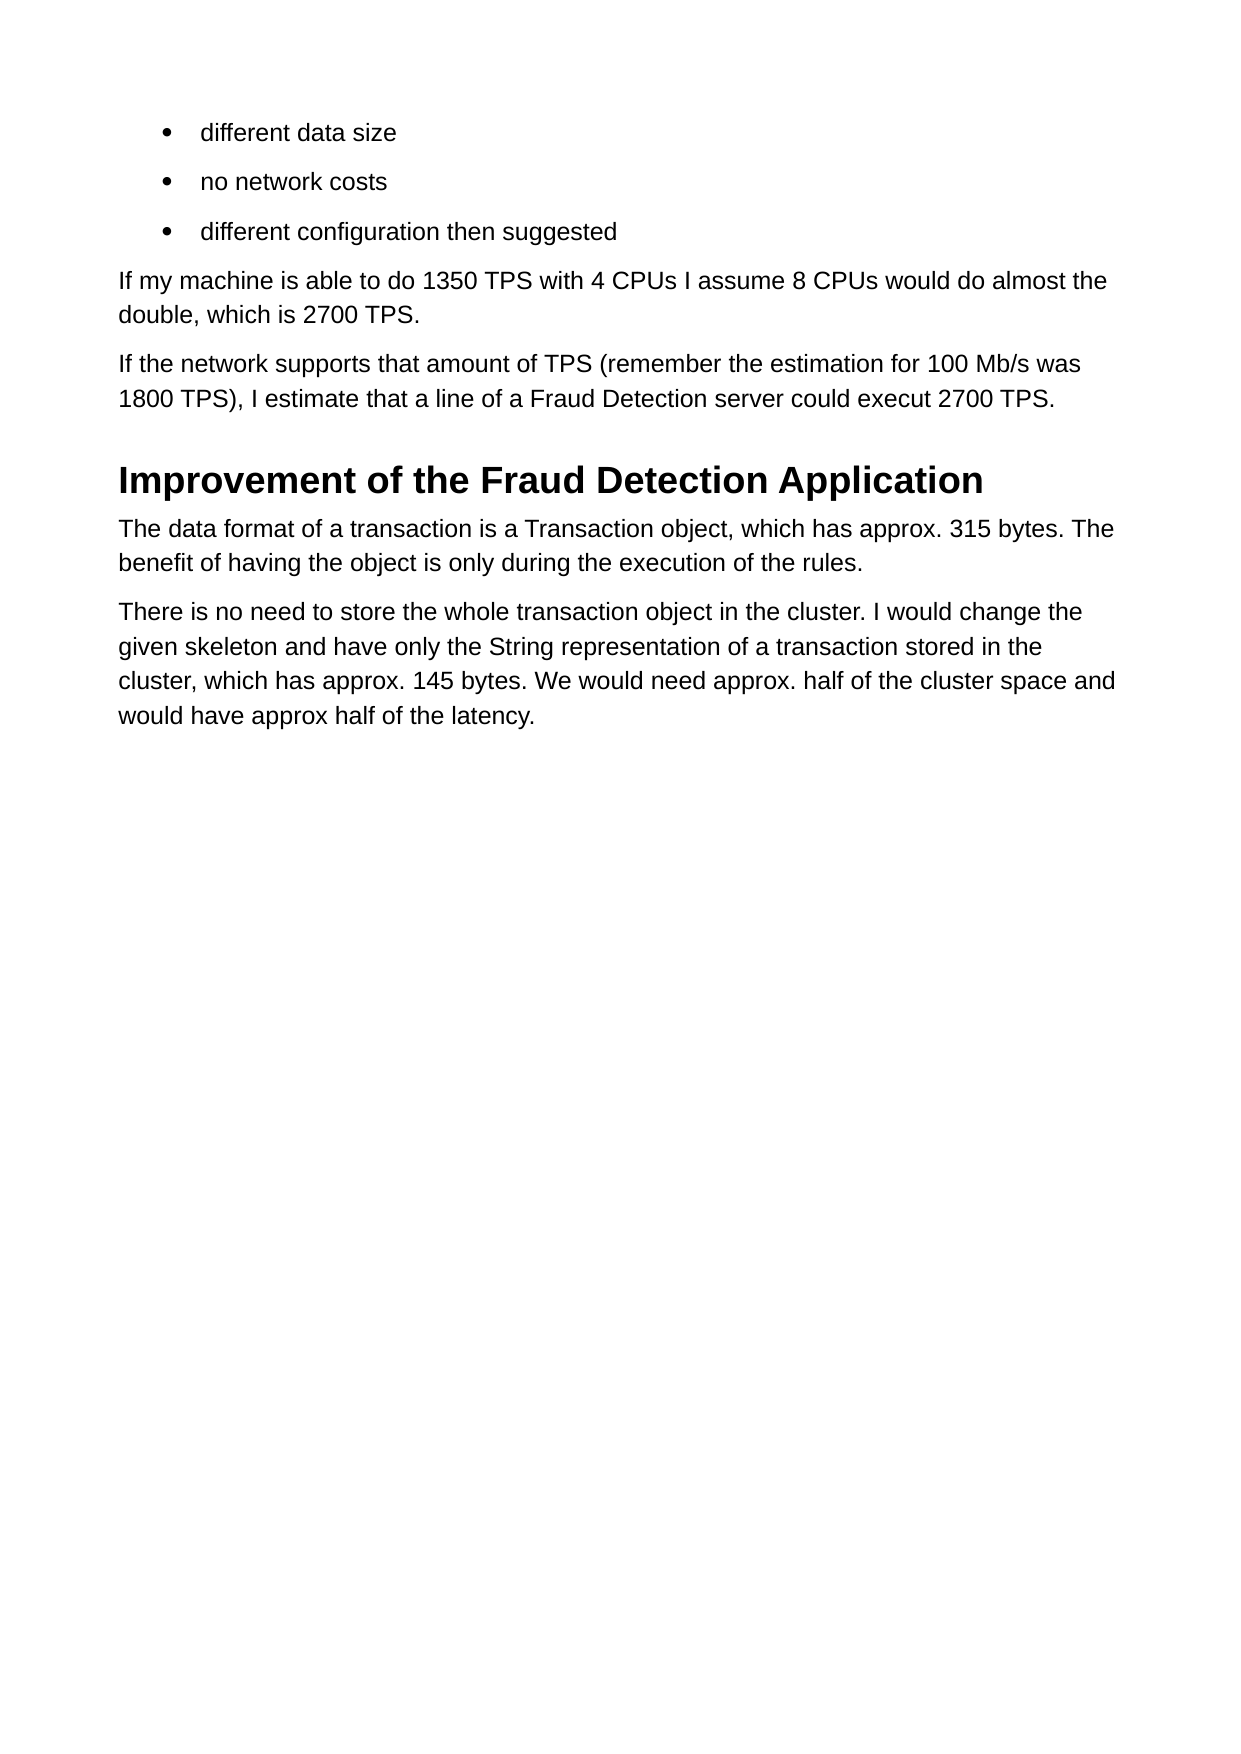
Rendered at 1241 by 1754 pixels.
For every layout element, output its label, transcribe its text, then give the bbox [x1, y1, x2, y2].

text The data format of a transaction is a Transaction object, which has approx. 315 bytes. The benefit of having the object is only during the execution of the rules. [118, 514, 1122, 577]
text If the network supports that amount of TPS (remember the estimation for 100 Mb/s was 1800 TPS), I estimate that a line of a Fraud Detection server could execut 2700 TPS. [118, 349, 1122, 412]
text If my machine is able to do 1350 TPS with 4 CPUs I assume 8 CPUs would do almost the double, which is 2700 TPS. [118, 266, 1122, 329]
list different data size [163, 118, 1122, 147]
list different configuration then suggested [163, 216, 1122, 245]
text There is no need to store the whole transaction object in the cluster. I would change the given skeleton and have only the String representation of a transaction stored in the cluster, which has approx. 145 bytes. We would need approx. half of the cluster space and would have approx half of the latency. [118, 597, 1122, 729]
list no network costs [163, 167, 1122, 196]
subtitle Improvement of the Fraud Detection Application [118, 458, 1122, 501]
